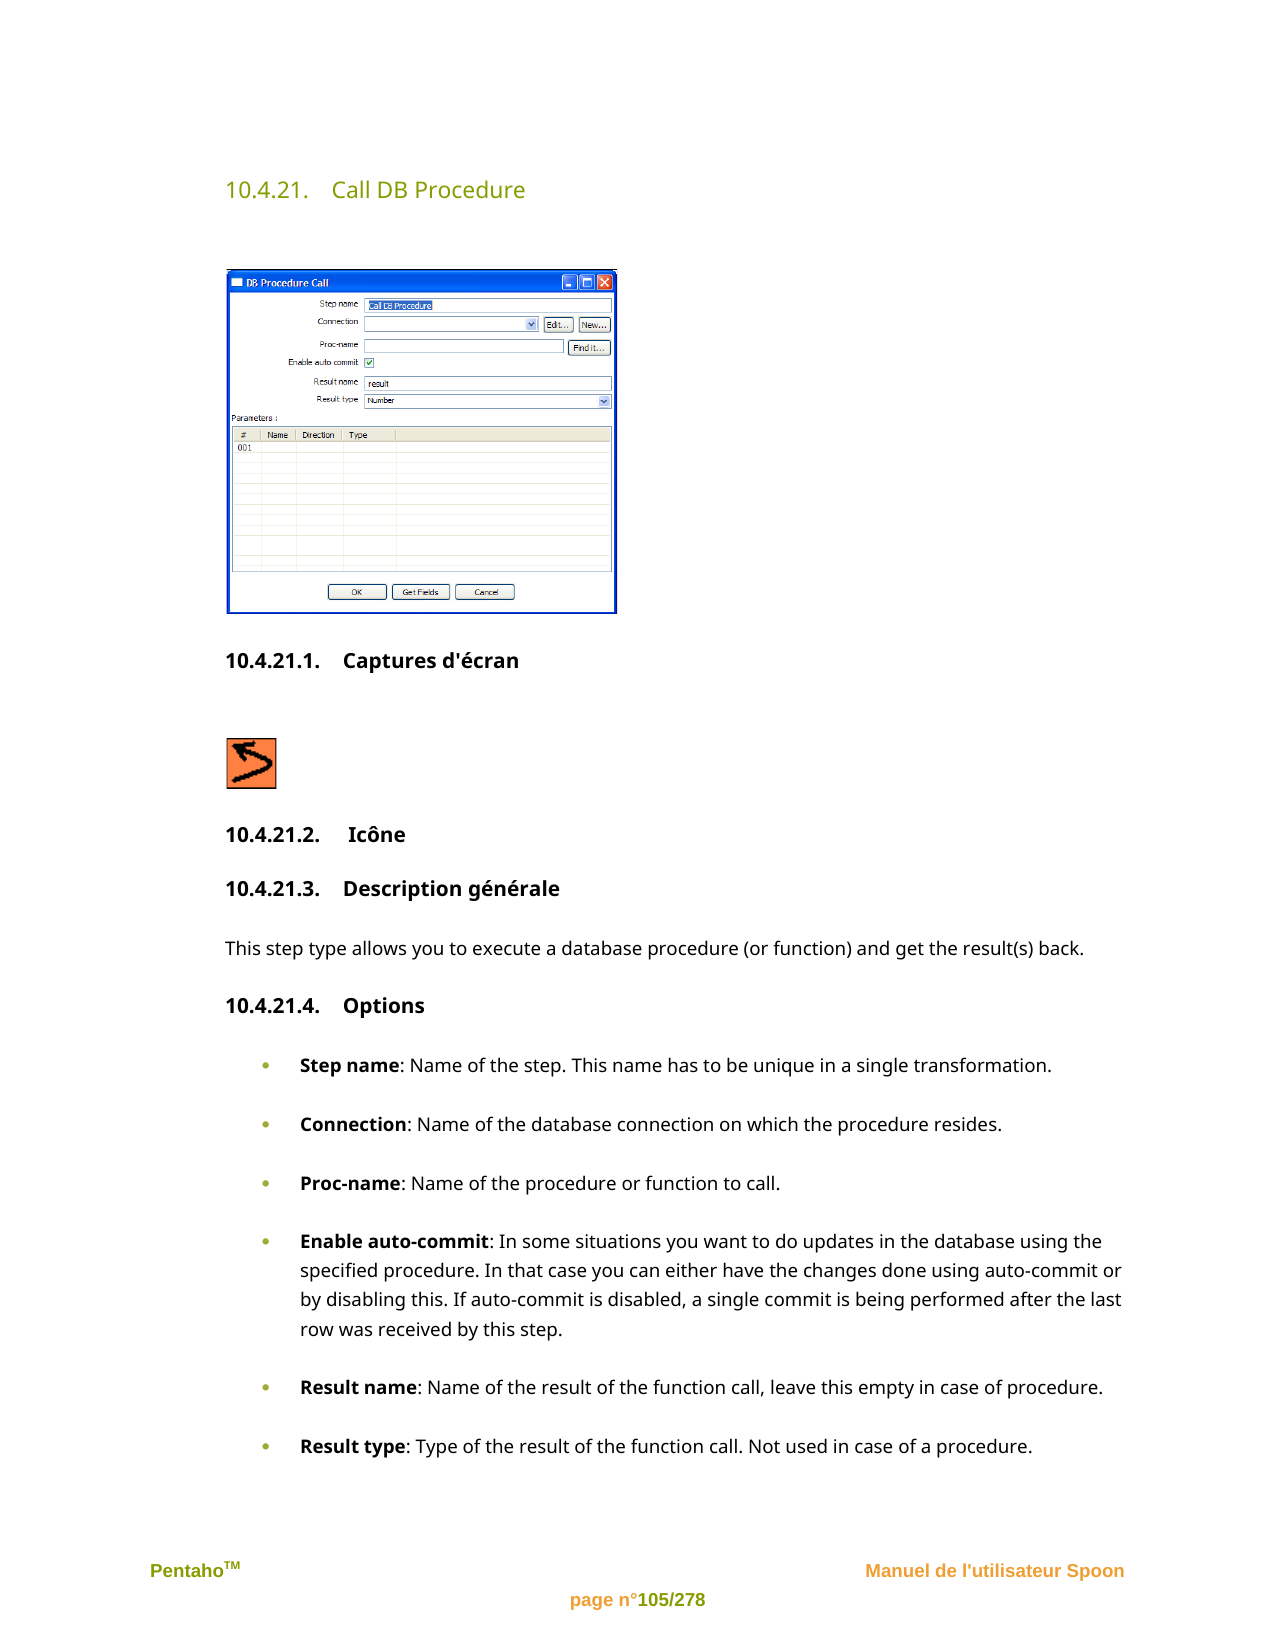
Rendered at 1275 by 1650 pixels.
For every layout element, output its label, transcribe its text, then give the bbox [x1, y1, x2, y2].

subtitle Icône [150, 699, 1125, 848]
subtitle Captures d'écran [225, 229, 1125, 674]
text This step type allows you to execute a database procedure (or function) and get the result(s) back. [225, 932, 1125, 961]
subtitle Call DB Procedure [225, 175, 1125, 204]
picture [226, 738, 277, 789]
list Result type: Type of the result of the function call. Not used in case of a procedure. [262, 1430, 1125, 1459]
subtitle Description générale [225, 873, 1125, 902]
list Connection: Name of the database connection on which the procedure resides. [262, 1108, 1125, 1137]
subtitle Options [225, 991, 1125, 1020]
list Result name: Name of the result of the function call, leave this empty in case of procedure. [262, 1371, 1125, 1401]
list Step name: Name of the step. This name has to be unique in a single transformation. [262, 1049, 1125, 1078]
list Proc-name: Name of the procedure or function to call. [262, 1167, 1125, 1196]
list Enable auto-commit: In some situations you want to do updates in the database using the specified procedure. In that case you can either have the changes done using auto-commit or by disabling this. If auto-commit is disabled, a single commit is being performed after the last row was received by this step. [262, 1225, 1125, 1342]
